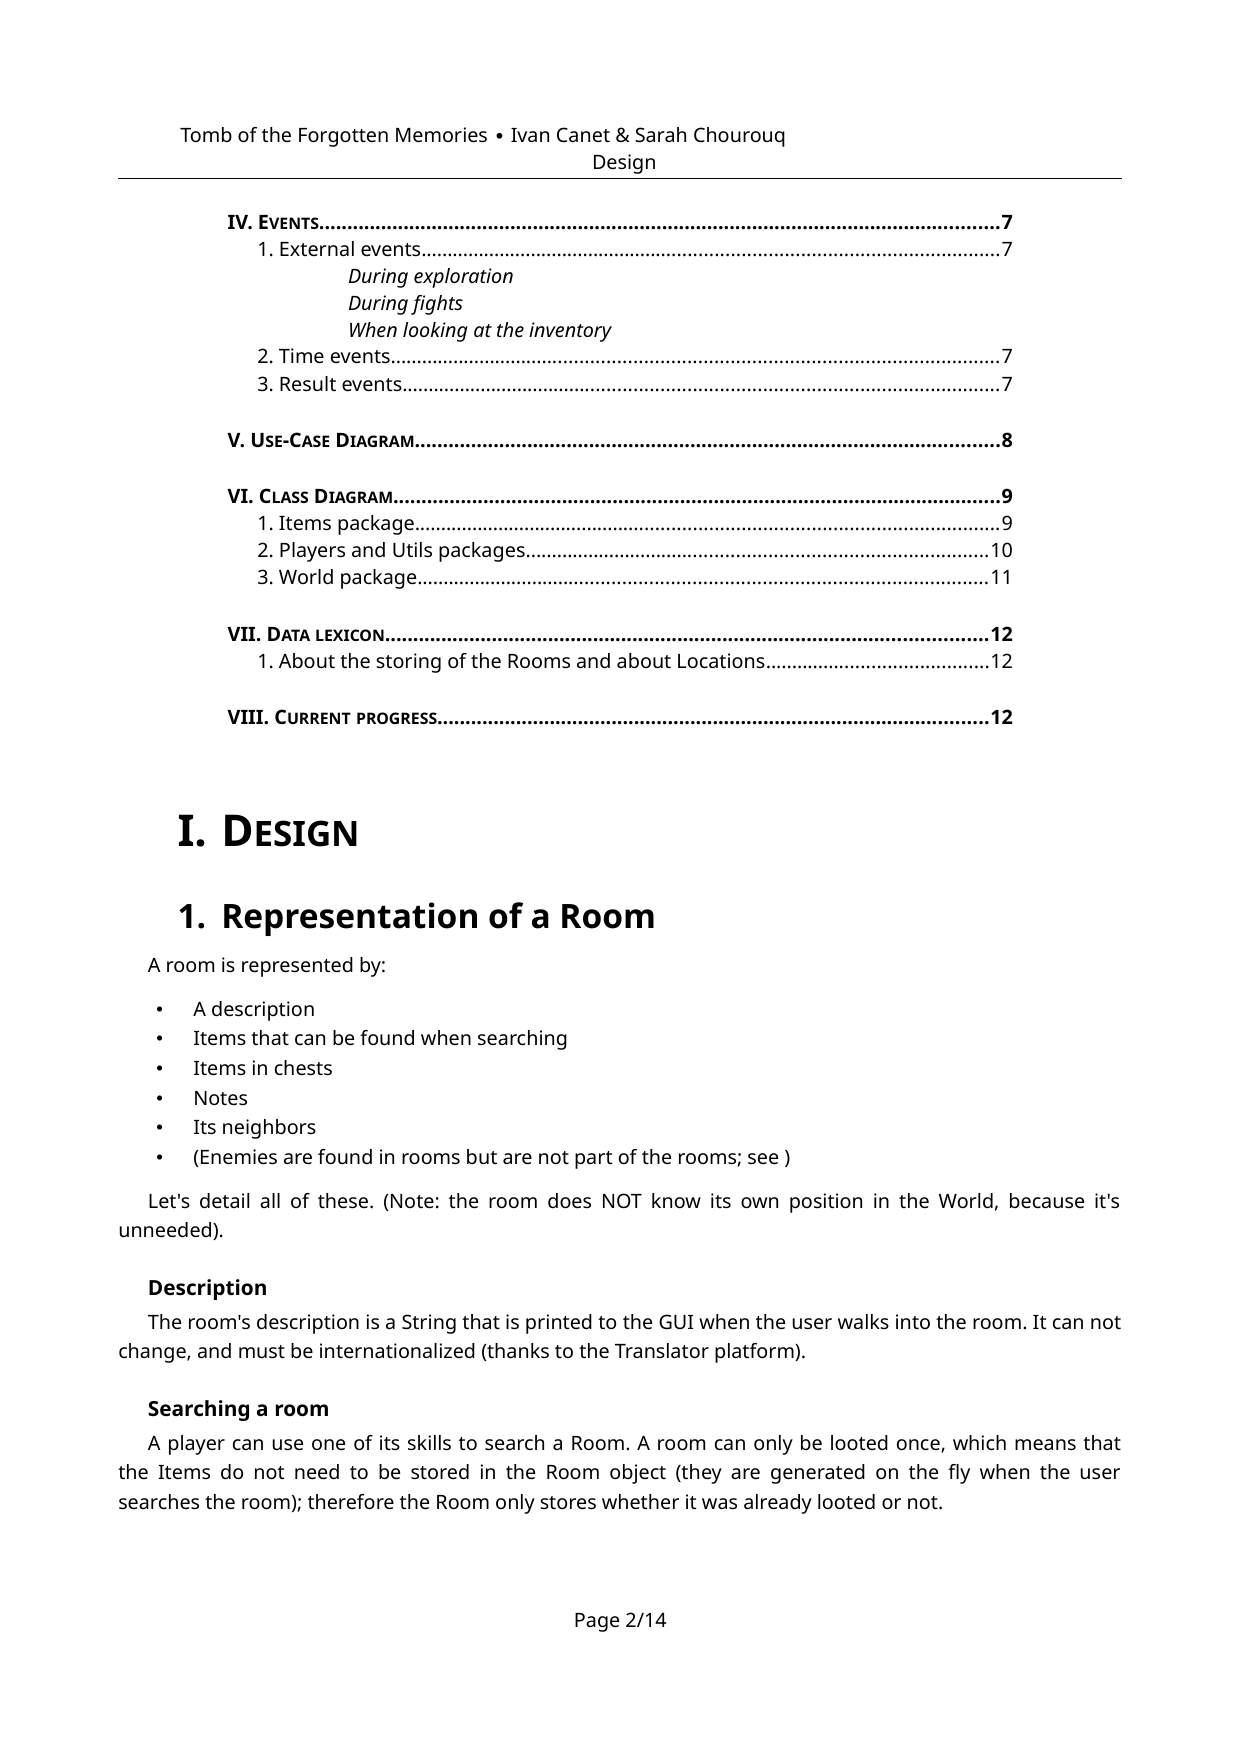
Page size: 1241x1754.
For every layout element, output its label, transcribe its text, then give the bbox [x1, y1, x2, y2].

text When looking at the inventory [348, 316, 1013, 343]
list Items in chests [156, 1054, 1122, 1081]
text A room is represented by: [118, 951, 1122, 978]
list Notes [156, 1084, 1122, 1111]
text The room's description is a String that is printed to the GUI when the user walks into the room. It can not change, and must be internationalized (thanks to the Translator platform). [118, 1308, 1122, 1364]
text VIII. Current progress 12 [227, 703, 1013, 731]
text Let's detail all of these. (Note: the room does NOT know its own position in the World, because it's unneeded). [118, 1187, 1122, 1244]
text 1. Items package 9 [257, 510, 1013, 537]
text A player can use one of its skills to search a Room. A room can only be looted once, which means that the Items do not need to be stored in the Room object (they are generated on the fly when the user searches the room); therefore the Room only stores whether it was already looted or not. [118, 1429, 1122, 1515]
list Items that can be found when searching [156, 1024, 1122, 1052]
text 2. Time events 7 [257, 343, 1013, 370]
subtitle Description [148, 1273, 1122, 1302]
text 1. External events 7 [257, 235, 1013, 262]
text 2. Players and Utils packages 10 [257, 537, 1013, 564]
subtitle Design [177, 800, 1122, 859]
list (Enemies are found in rooms but are not part of the rooms; see ) [156, 1143, 1122, 1170]
list A description [156, 995, 1122, 1022]
text V. Use-Case Diagram 8 [227, 426, 1013, 453]
text VII. Data lexicon 12 [227, 620, 1013, 647]
text 1. About the storing of the Rooms and about Locations 12 [257, 647, 1013, 674]
text IV. Events 7 [227, 208, 1013, 235]
text 3. World package 11 [257, 564, 1013, 591]
text VI. Class Diagram 9 [227, 483, 1013, 510]
text 3. Result events 7 [257, 370, 1013, 397]
text During exploration [348, 262, 1013, 289]
subtitle Representation of a Room [177, 893, 1122, 938]
subtitle Searching a room [148, 1394, 1122, 1423]
list Its neighbors [156, 1113, 1122, 1140]
text During fights [348, 289, 1013, 316]
